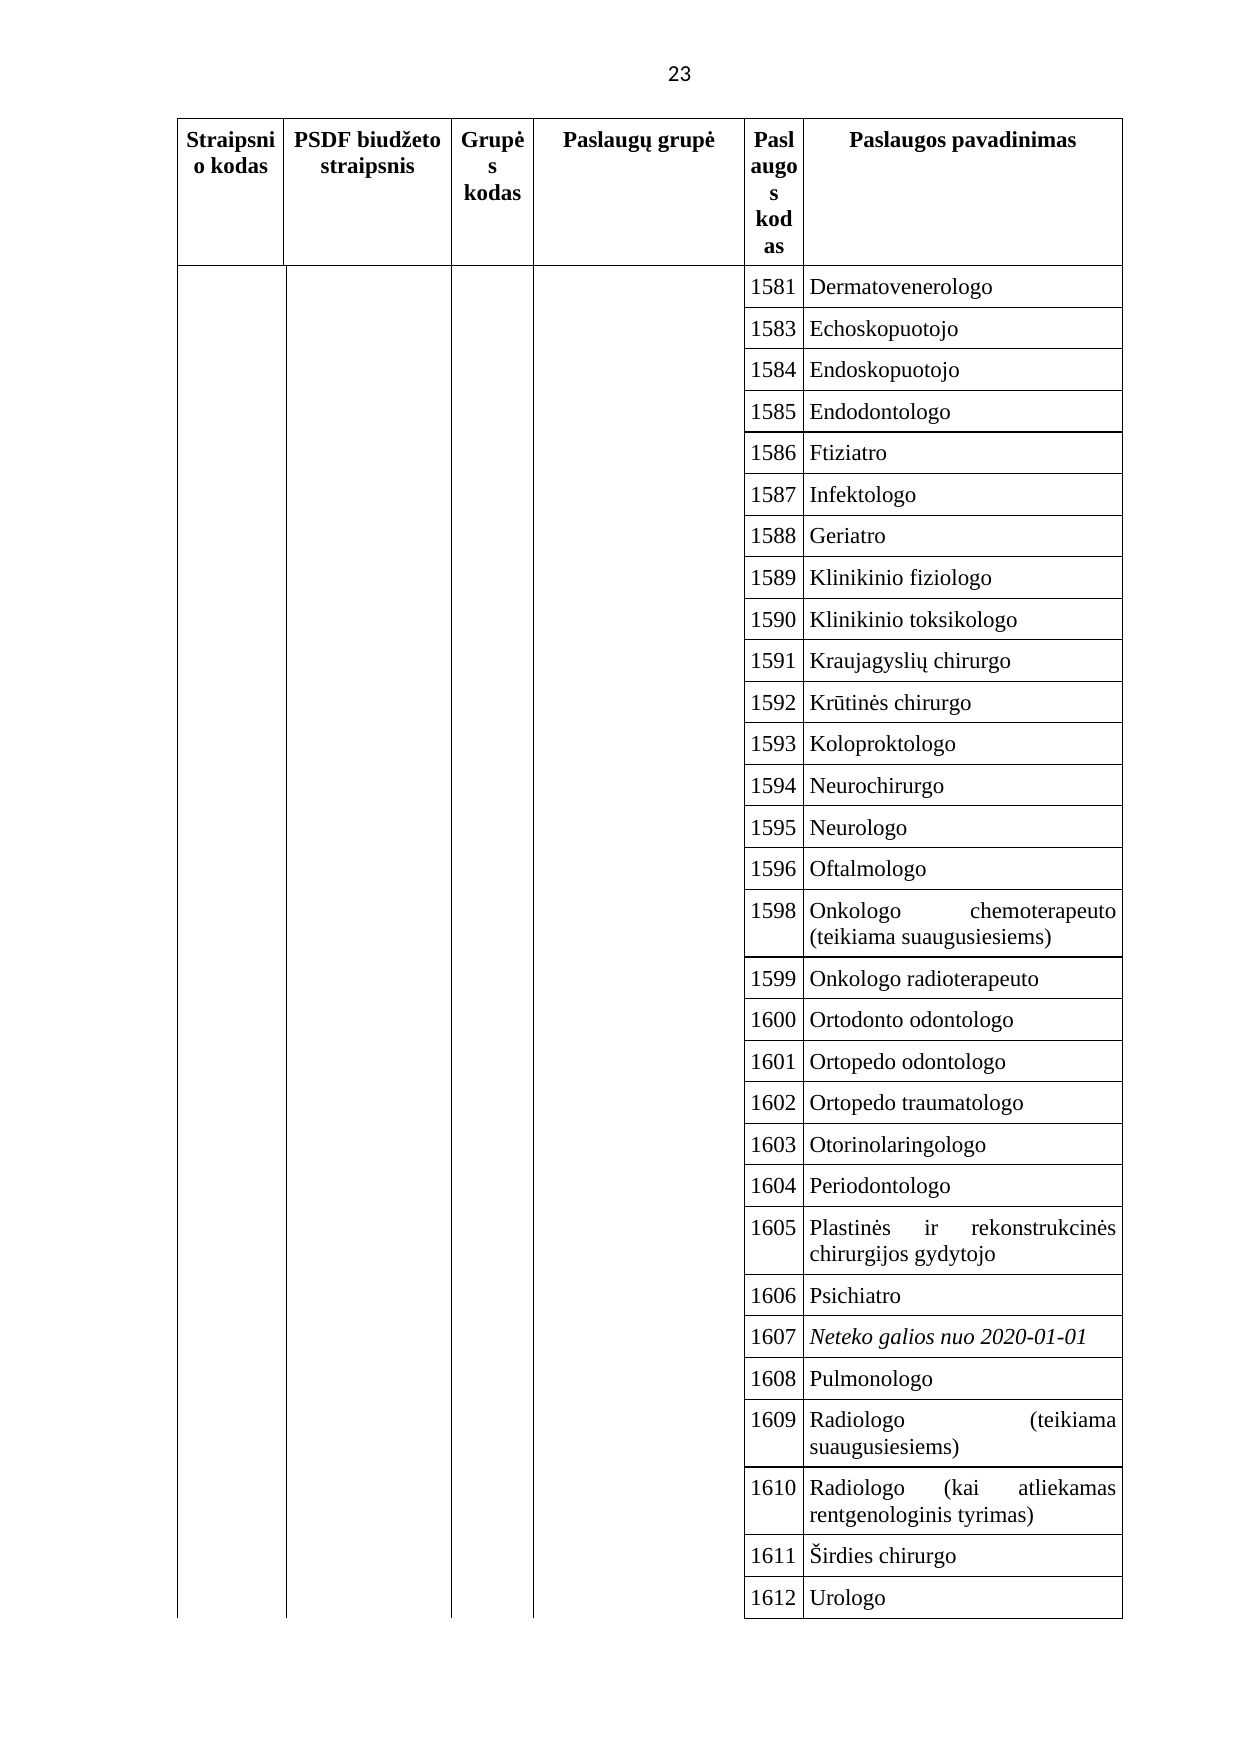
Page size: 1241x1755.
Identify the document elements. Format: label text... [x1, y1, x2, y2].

table_cell Dermatovenerologo [804, 266, 1122, 307]
table_cell [178, 1576, 286, 1617]
table_cell Radiologo (teikiama suaugusiesiems) [804, 1400, 1122, 1466]
table_cell Krūtinės chirurgo [804, 682, 1122, 722]
table_cell [178, 598, 286, 639]
table_cell 1589 [745, 557, 803, 598]
table_cell [452, 1576, 533, 1617]
table_cell [452, 473, 533, 514]
table_cell 1581 [745, 266, 803, 307]
table_cell [452, 1399, 533, 1466]
table_cell [287, 764, 451, 805]
table_cell [287, 1123, 451, 1164]
table_header Paslaugų grupė [534, 119, 744, 265]
table_cell 1586 [745, 433, 803, 473]
table_cell 1587 [745, 474, 803, 514]
table_cell Psichiatro [804, 1275, 1122, 1315]
table_cell Otorinolaringologo [804, 1124, 1122, 1164]
table_cell Klinikinio fiziologo [804, 557, 1122, 598]
table_cell [452, 956, 533, 998]
table_cell [178, 889, 286, 956]
table_cell Koloproktologo [804, 723, 1122, 764]
table_cell [178, 1315, 286, 1357]
table_cell Neurochirurgo [804, 765, 1122, 805]
table_cell [534, 1576, 744, 1617]
table_cell [287, 1274, 451, 1315]
table_cell [534, 1357, 744, 1398]
table_cell 1595 [745, 806, 803, 847]
table_cell [178, 1040, 286, 1081]
table_cell [287, 1576, 451, 1617]
table_cell [452, 1164, 533, 1206]
table_cell Ortopedo traumatologo [804, 1082, 1122, 1123]
table_cell [287, 1357, 451, 1398]
table_cell 1611 [745, 1535, 803, 1576]
table_cell Endoskopuotojo [804, 349, 1122, 390]
table_header Paslaugos pavadinimas [804, 119, 1122, 265]
table_cell [452, 681, 533, 722]
table_cell Kraujagyslių chirurgo [804, 640, 1122, 681]
table_cell 1600 [745, 999, 803, 1039]
table_cell [534, 764, 744, 805]
table_cell [534, 556, 744, 598]
table_cell [287, 722, 451, 764]
table_cell Neurologo [804, 806, 1122, 847]
table_cell [287, 556, 451, 598]
table_cell [287, 1206, 451, 1274]
table_cell 1612 [745, 1577, 803, 1617]
table_cell Klinikinio toksikologo [804, 599, 1122, 639]
table_cell [452, 1040, 533, 1081]
table_cell [534, 805, 744, 847]
table_cell [287, 1081, 451, 1123]
table_cell [452, 390, 533, 431]
table_cell [287, 681, 451, 722]
table_cell [534, 1274, 744, 1315]
table_cell [534, 1123, 744, 1164]
table_cell [178, 805, 286, 847]
table_cell [287, 805, 451, 847]
table_cell Neteko galios nuo 2020-01-01 [804, 1316, 1122, 1357]
table_cell [178, 390, 286, 431]
table_header PSDF biudžeto straipsnis [284, 119, 451, 265]
table_cell [452, 307, 533, 348]
table_cell Radiologo (kai atliekamas rentgenologinis tyrimas) [804, 1468, 1122, 1534]
table_cell [534, 431, 744, 473]
table_cell 1598 [745, 890, 803, 956]
table_cell [452, 1274, 533, 1315]
table_cell [178, 1399, 286, 1466]
table_cell [287, 998, 451, 1039]
table_cell Ortopedo odontologo [804, 1041, 1122, 1081]
table_cell 1605 [745, 1207, 803, 1274]
table_cell 1584 [745, 349, 803, 390]
table_cell 1594 [745, 765, 803, 805]
table_cell [287, 431, 451, 473]
table_cell 1599 [745, 958, 803, 998]
table_cell [452, 998, 533, 1039]
table_cell [287, 348, 451, 390]
table_cell [452, 889, 533, 956]
table_cell Onkologo radioterapeuto [804, 958, 1122, 998]
table_cell Ortodonto odontologo [804, 999, 1122, 1039]
table_cell 1588 [745, 516, 803, 556]
table_cell [534, 639, 744, 681]
table_cell 1603 [745, 1124, 803, 1164]
table_cell 1606 [745, 1275, 803, 1315]
table_header Paslaugos kodas [745, 119, 803, 265]
table_cell [534, 998, 744, 1039]
table_cell [287, 889, 451, 956]
table_cell [534, 1081, 744, 1123]
table_cell [287, 473, 451, 514]
table_cell [287, 639, 451, 681]
table_cell [534, 598, 744, 639]
table_cell [452, 556, 533, 598]
table_cell [534, 889, 744, 956]
table_cell [534, 1534, 744, 1576]
table_cell Echoskopuotojo [804, 308, 1122, 348]
table_cell Onkologo chemoterapeuto (teikiama suaugusiesiems) [804, 890, 1122, 956]
table_cell 1601 [745, 1041, 803, 1081]
table_cell [534, 1206, 744, 1274]
table_cell 1585 [745, 391, 803, 431]
table_cell 1610 [745, 1468, 803, 1534]
table_cell 1583 [745, 308, 803, 348]
table_cell [452, 1206, 533, 1274]
table_cell [534, 1399, 744, 1466]
table_cell 1609 [745, 1400, 803, 1466]
table_cell [178, 1081, 286, 1123]
table_cell [178, 1164, 286, 1206]
table_cell Oftalmologo [804, 848, 1122, 888]
table_cell [452, 348, 533, 390]
table_cell [534, 515, 744, 556]
table_cell [534, 266, 744, 307]
table_cell [534, 847, 744, 888]
table_cell [178, 998, 286, 1039]
table_cell [452, 1315, 533, 1357]
table_cell [178, 722, 286, 764]
table_cell [534, 722, 744, 764]
table_cell [178, 556, 286, 598]
table_cell 1592 [745, 682, 803, 722]
table_cell [178, 847, 286, 888]
table_header Straipsnio kodas [178, 119, 283, 265]
table_header Grupės kodas [452, 119, 533, 265]
table_cell Geriatro [804, 516, 1122, 556]
table_cell [178, 639, 286, 681]
table_cell [452, 805, 533, 847]
table_cell [452, 847, 533, 888]
table_cell [452, 431, 533, 473]
table_cell [534, 307, 744, 348]
table_cell Endodontologo [804, 391, 1122, 431]
table_cell [534, 681, 744, 722]
table_cell [287, 598, 451, 639]
table_cell Širdies chirurgo [804, 1535, 1122, 1576]
table_cell [452, 515, 533, 556]
table_cell [178, 266, 286, 307]
table_cell 1591 [745, 640, 803, 681]
table_cell [534, 1466, 744, 1534]
table_cell [287, 1399, 451, 1466]
table_cell [178, 1534, 286, 1576]
table_cell [178, 1206, 286, 1274]
table_cell [178, 307, 286, 348]
table_cell 1596 [745, 848, 803, 888]
table_cell [178, 1466, 286, 1534]
table_cell Periodontologo [804, 1165, 1122, 1206]
table_cell [287, 515, 451, 556]
table_cell [287, 1040, 451, 1081]
table_cell [534, 1164, 744, 1206]
table_cell [452, 598, 533, 639]
table_cell [178, 473, 286, 514]
table_cell [178, 956, 286, 998]
table_cell [287, 390, 451, 431]
table_cell [534, 390, 744, 431]
table_cell [178, 1357, 286, 1398]
table_cell [534, 348, 744, 390]
table_cell Infektologo [804, 474, 1122, 514]
table_cell [452, 266, 533, 307]
table_cell [287, 847, 451, 888]
table_cell [287, 956, 451, 998]
table_cell [178, 515, 286, 556]
table_cell [534, 1315, 744, 1357]
table_cell [452, 1081, 533, 1123]
table_cell [534, 473, 744, 514]
table_cell Urologo [804, 1577, 1122, 1617]
table_cell Plastinės ir rekonstrukcinės chirurgijos gydytojo [804, 1207, 1122, 1274]
table_cell 1590 [745, 599, 803, 639]
table_cell Ftiziatro [804, 433, 1122, 473]
table_cell [178, 1123, 286, 1164]
table_cell [178, 348, 286, 390]
table_cell [178, 431, 286, 473]
table_cell [287, 1315, 451, 1357]
table_cell 1608 [745, 1358, 803, 1398]
table_cell [452, 1123, 533, 1164]
table_cell [534, 956, 744, 998]
table_cell [287, 1466, 451, 1534]
table_cell [178, 1274, 286, 1315]
table_cell [534, 1040, 744, 1081]
table_cell [452, 1357, 533, 1398]
table_cell [452, 1534, 533, 1576]
table_cell [452, 639, 533, 681]
table_cell 1607 [745, 1316, 803, 1357]
table_cell [178, 764, 286, 805]
table_cell [287, 1164, 451, 1206]
table_cell [452, 1466, 533, 1534]
table_cell [452, 764, 533, 805]
table_cell [287, 1534, 451, 1576]
table_cell [452, 722, 533, 764]
table_cell [287, 266, 451, 307]
table_cell 1602 [745, 1082, 803, 1123]
table_cell 1604 [745, 1165, 803, 1206]
table_cell 1593 [745, 723, 803, 764]
table_cell Pulmonologo [804, 1358, 1122, 1398]
table_cell [178, 681, 286, 722]
table_cell [287, 307, 451, 348]
